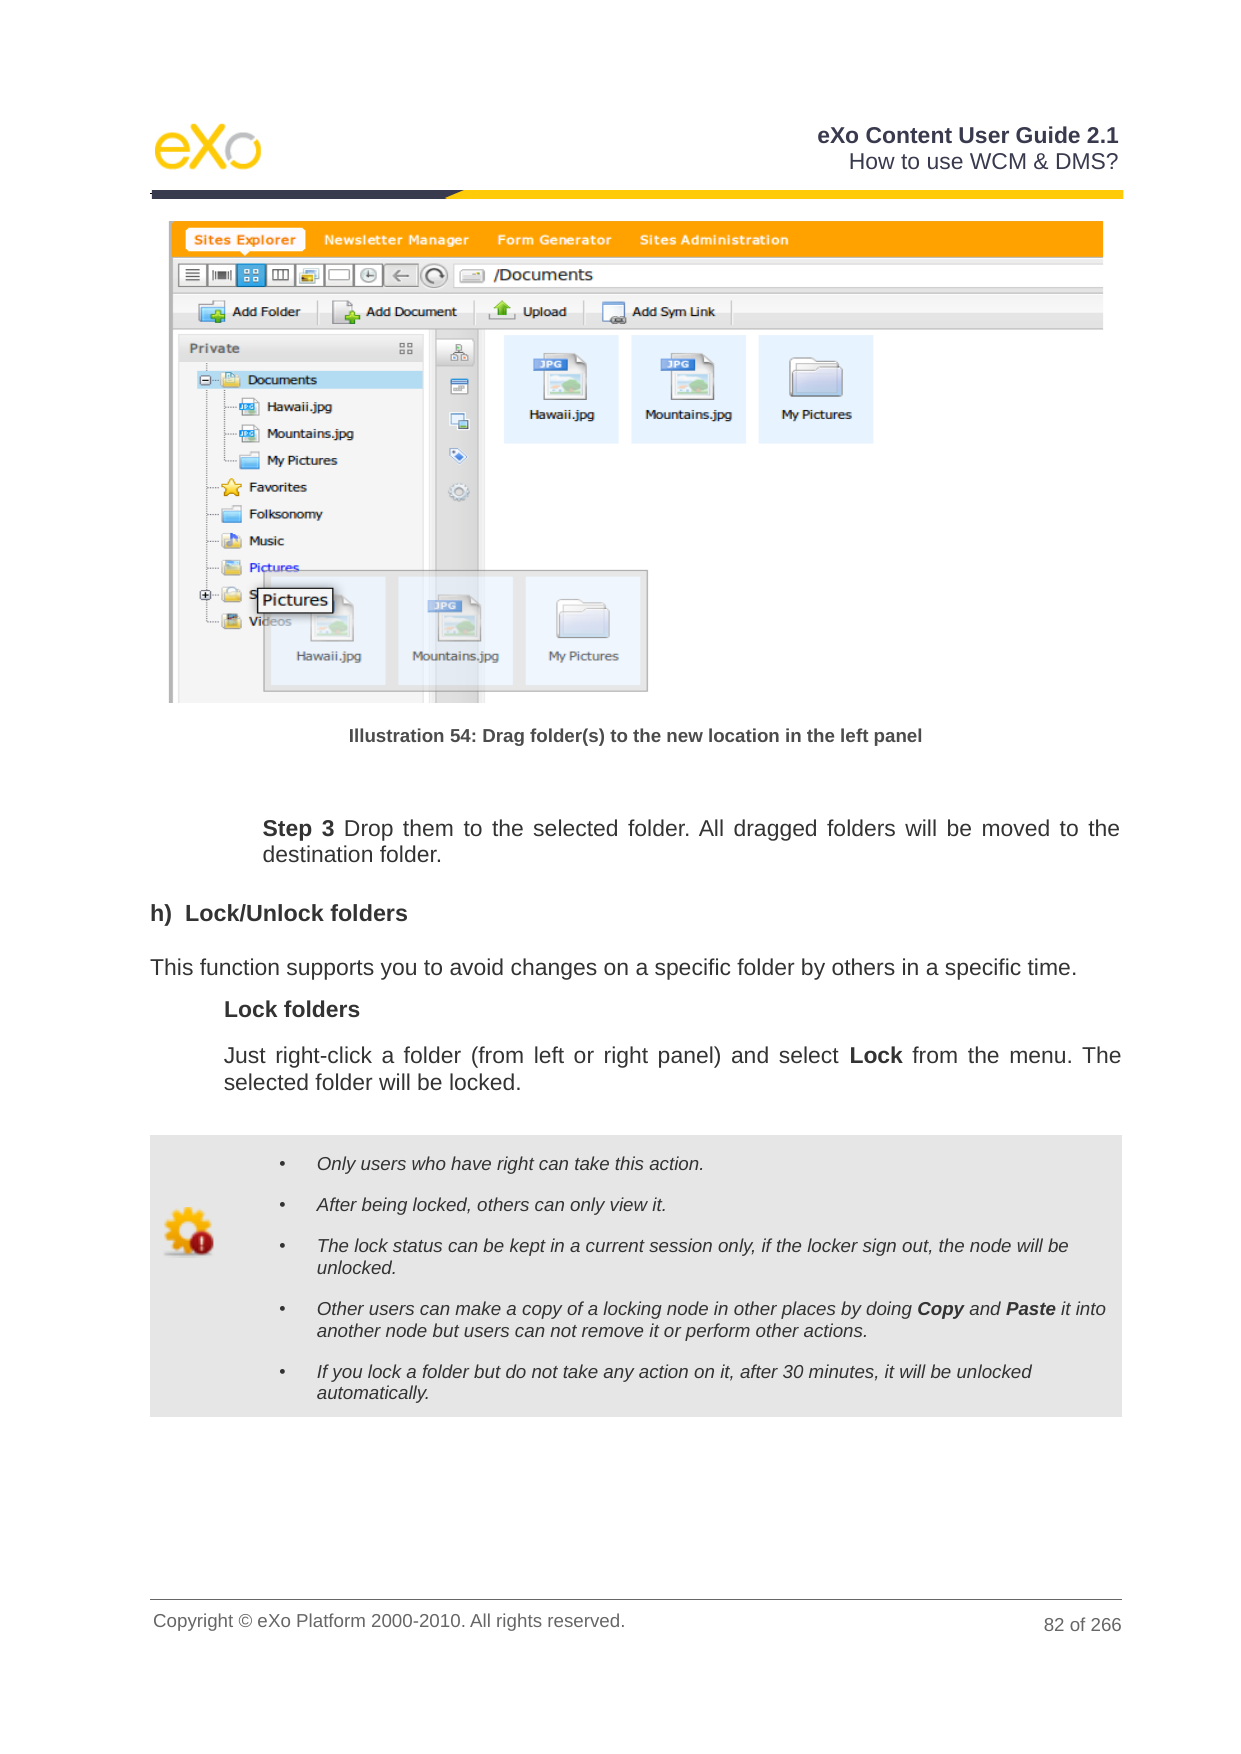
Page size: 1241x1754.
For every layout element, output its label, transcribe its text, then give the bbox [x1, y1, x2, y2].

text This function supports you to avoid changes on a specific folder by others in a specific time. [150, 954, 1122, 981]
table_header [150, 1135, 236, 1417]
list Illustration 54: Drag folder(s) to the new location in the left panel [164, 703, 1108, 746]
text Just right-click a folder (from left or right panel) and select Lock from the menu. The selected folder will be locked. [223, 1042, 1122, 1095]
table_header Only users who have right can take this action. After being locked, others can only view it. The lock status can be kept in a current session only, if the locker sign out, the node will be unlocked. Other users can make a copy of a locking node in other places by doing Copy and Paste it into another node but users can not remove it or perform other actions. If you lock a folder but do not take any action on it, after 30 minutes, it will be unlocked automatically. [236, 1135, 1122, 1417]
subtitle Lock/Unlock folders [150, 900, 1122, 927]
text Lock folders [224, 996, 1122, 1022]
picture [168, 221, 1104, 703]
list Step 3 Drop them to the selected folder. All dragged folders will be moved to the destination folder. [225, 815, 1122, 867]
picture [155, 123, 262, 170]
picture [151, 190, 1124, 199]
picture [163, 1207, 214, 1258]
